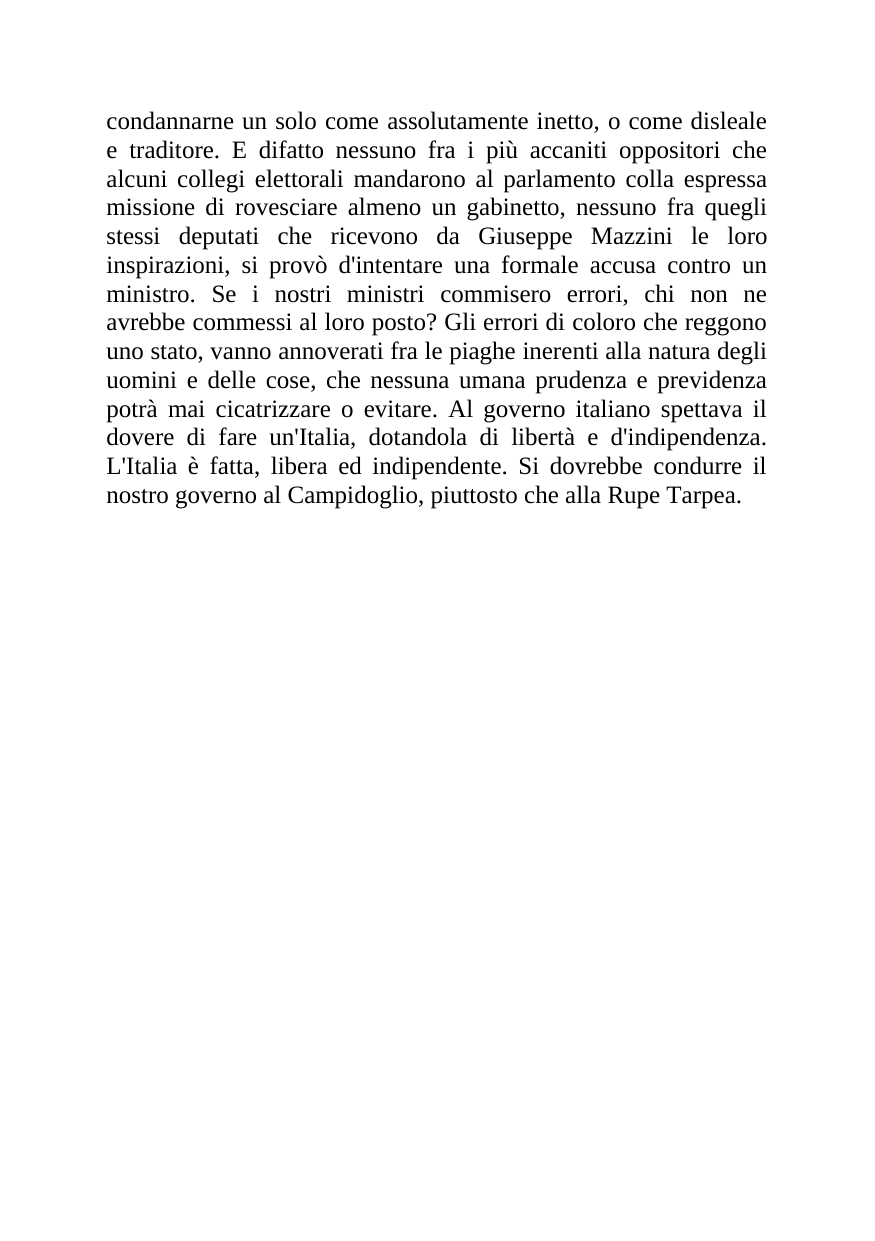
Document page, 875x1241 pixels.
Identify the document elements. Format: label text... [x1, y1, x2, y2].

text condannarne un solo come assolutamente inetto, o come disleale e traditore. E difatto nessuno fra i più accaniti oppositori che alcuni collegi elettorali mandarono al parlamento colla espressa missione di rovesciare almeno un gabinetto, nessuno fra quegli stessi deputati che ricevono da Giuseppe Mazzini le loro inspirazioni, si provò d'intentare una formale accusa contro un ministro. Se i nostri ministri commisero errori, chi non ne avrebbe commessi al loro posto? Gli errori di coloro che reggono uno stato, vanno annoverati fra le piaghe inerenti alla natura degli uomini e delle cose, che nessuna umana prudenza e previdenza potrà mai cicatrizzare o evitare. Al governo italiano spettava il dovere di fare un'Italia, dotandola di libertà e d'indipendenza. L'Italia è fatta, libera ed indipendente. Si dovrebbe condurre il nostro governo al Campidoglio, piuttosto che alla Rupe Tarpea. [106, 106, 768, 509]
